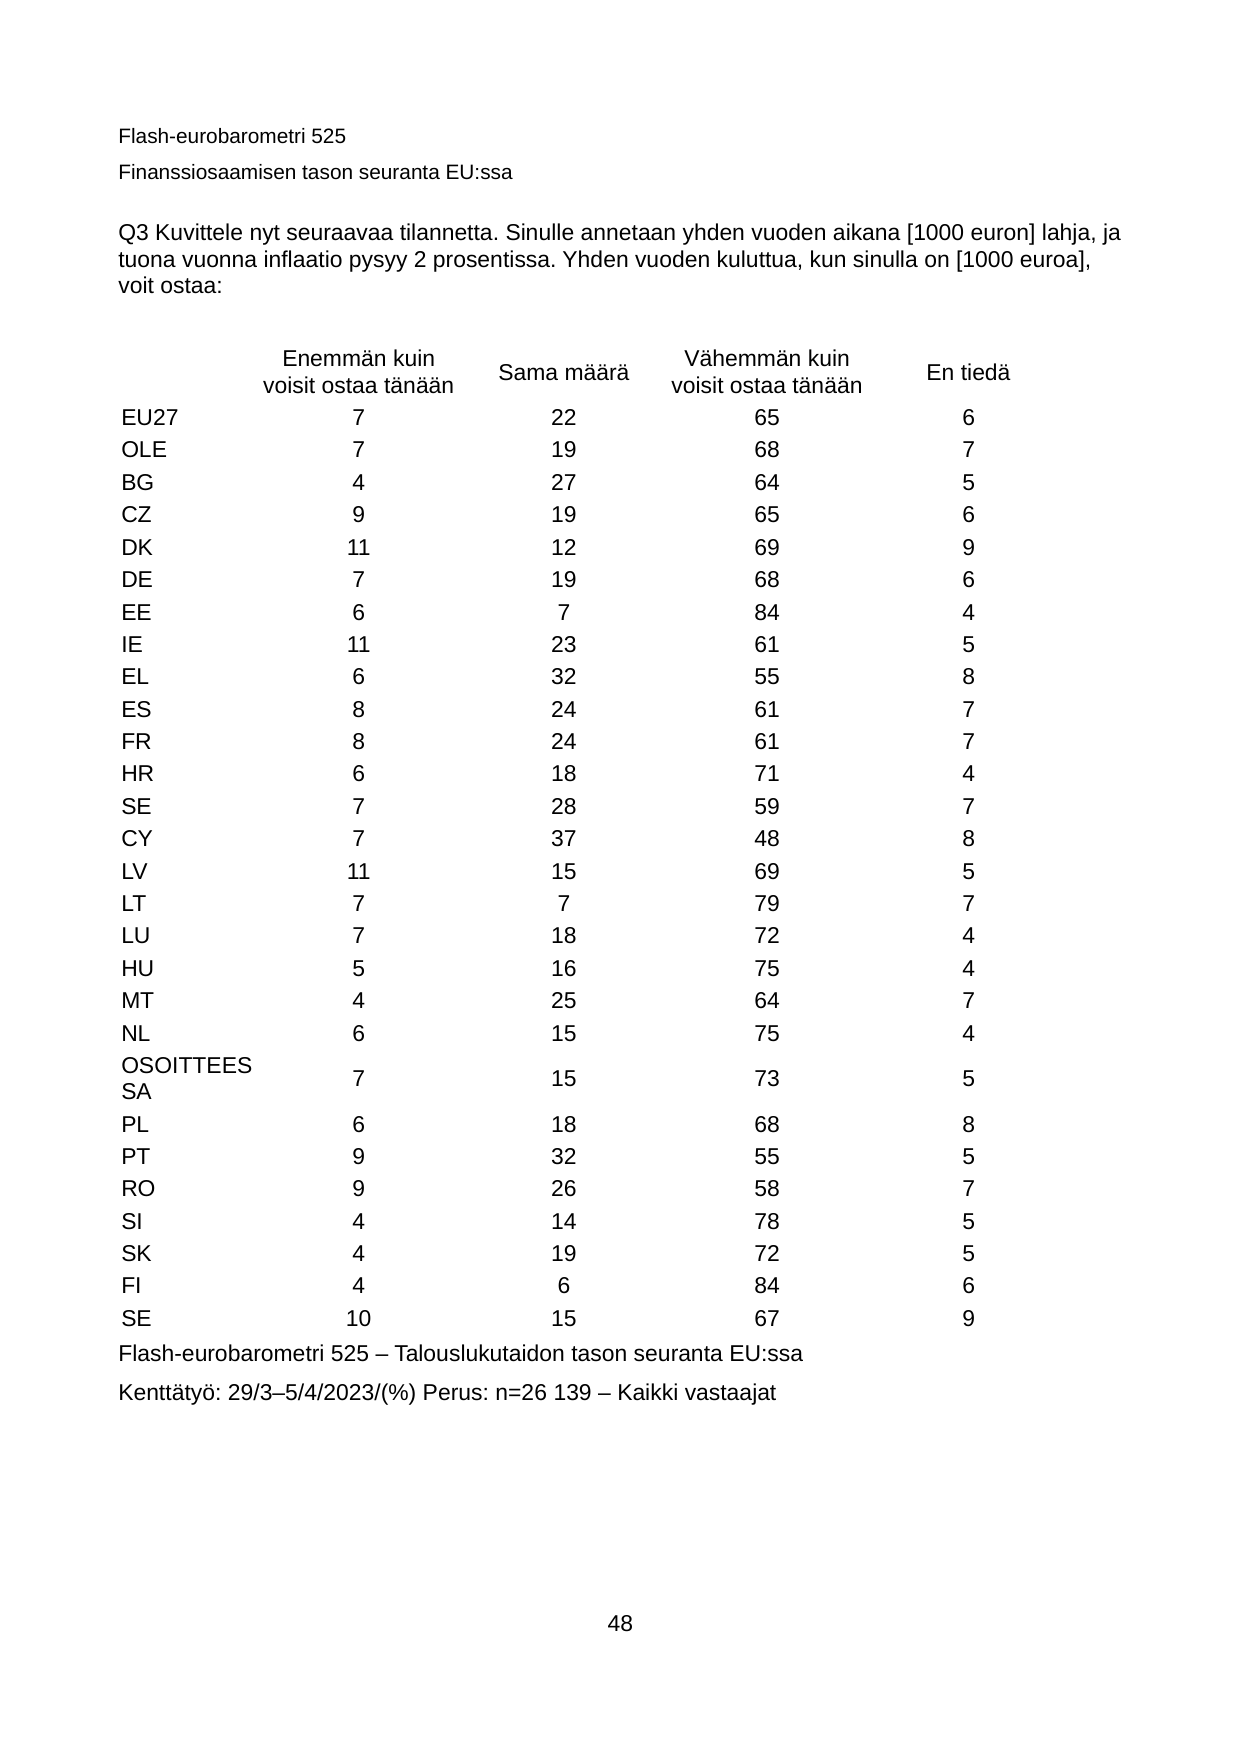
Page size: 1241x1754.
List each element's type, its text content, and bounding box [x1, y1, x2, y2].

table_cell 9 [866, 1302, 1070, 1334]
table_cell 16 [460, 952, 667, 984]
table_cell MT [118, 984, 257, 1017]
table_cell 32 [460, 660, 667, 693]
text Flash-eurobarometri 525 – Talouslukutaidon tason seuranta EU:ssa [118, 1340, 1122, 1367]
table_cell DK [118, 531, 257, 563]
table_cell 24 [460, 693, 667, 725]
table_cell 84 [667, 1270, 866, 1302]
table_header Sama määrä [460, 343, 667, 401]
table_cell 6 [257, 1017, 460, 1049]
table_cell 11 [257, 855, 460, 887]
table_cell SE [118, 790, 257, 822]
table_cell SE [118, 1302, 257, 1334]
table_cell 4 [257, 1237, 460, 1269]
table_cell 15 [460, 855, 667, 887]
table_cell 9 [257, 1140, 460, 1172]
table_cell 15 [460, 1017, 667, 1049]
table_cell 7 [866, 1172, 1070, 1205]
table_cell 5 [866, 855, 1070, 887]
table_cell 7 [460, 595, 667, 628]
table_cell 61 [667, 693, 866, 725]
table_cell 55 [667, 1140, 866, 1172]
table_header En tiedä [866, 343, 1070, 401]
table_cell LU [118, 919, 257, 952]
text Kenttätyö: 29/3–5/4/2023/(%) Perus: n=26 139 – Kaikki vastaajat [118, 1378, 1122, 1405]
table_cell 72 [667, 1237, 866, 1269]
table_cell 7 [257, 919, 460, 952]
table_cell 32 [460, 1140, 667, 1172]
table_cell 7 [257, 434, 460, 466]
table_cell 7 [460, 887, 667, 919]
table_cell 4 [866, 595, 1070, 628]
table_cell 4 [866, 1017, 1070, 1049]
table_cell 79 [667, 887, 866, 919]
table_cell 15 [460, 1302, 667, 1334]
table_cell 19 [460, 498, 667, 531]
table_cell HU [118, 952, 257, 984]
table_cell 18 [460, 919, 667, 952]
table_cell 7 [866, 434, 1070, 466]
table_cell 55 [667, 660, 866, 693]
table_cell 75 [667, 952, 866, 984]
table_cell 18 [460, 758, 667, 790]
table_cell 7 [257, 790, 460, 822]
table_cell 4 [257, 1205, 460, 1237]
table_cell 84 [667, 595, 866, 628]
table_cell 22 [460, 401, 667, 433]
table_cell 5 [866, 1049, 1070, 1107]
table_cell 10 [257, 1302, 460, 1334]
table_cell LV [118, 855, 257, 887]
table_cell 15 [460, 1049, 667, 1107]
table_cell 6 [257, 758, 460, 790]
table_cell CZ [118, 498, 257, 531]
table_cell EE [118, 595, 257, 628]
table_cell 23 [460, 628, 667, 660]
table_cell OSOITTEESSA [118, 1049, 257, 1107]
table_cell 5 [866, 628, 1070, 660]
table_cell 58 [667, 1172, 866, 1205]
table_cell 11 [257, 531, 460, 563]
table_cell 7 [866, 790, 1070, 822]
table_cell 4 [866, 952, 1070, 984]
table_cell 6 [257, 595, 460, 628]
table_cell 7 [257, 1049, 460, 1107]
table_cell 68 [667, 563, 866, 595]
table_cell BG [118, 466, 257, 498]
table_cell 5 [866, 1205, 1070, 1237]
table_cell IE [118, 628, 257, 660]
table_cell 14 [460, 1205, 667, 1237]
table_header Vähemmän kuin voisit ostaa tänään [667, 343, 866, 401]
table_cell 19 [460, 563, 667, 595]
table_cell 37 [460, 822, 667, 854]
table_cell NL [118, 1017, 257, 1049]
table_cell EL [118, 660, 257, 693]
table_cell SK [118, 1237, 257, 1269]
table_cell 9 [866, 531, 1070, 563]
table_cell 12 [460, 531, 667, 563]
table_cell 6 [866, 1270, 1070, 1302]
table_cell ES [118, 693, 257, 725]
table_cell HR [118, 758, 257, 790]
table_cell DE [118, 563, 257, 595]
table_header [118, 343, 257, 401]
table_cell 69 [667, 855, 866, 887]
table_cell 25 [460, 984, 667, 1017]
table_cell 5 [866, 1237, 1070, 1269]
table_cell 7 [866, 984, 1070, 1017]
table_cell 8 [257, 693, 460, 725]
table_cell 19 [460, 1237, 667, 1269]
table_cell 59 [667, 790, 866, 822]
table_cell SI [118, 1205, 257, 1237]
table_cell 6 [257, 1108, 460, 1140]
table_cell 7 [866, 725, 1070, 757]
table_cell 48 [667, 822, 866, 854]
table_cell 7 [257, 401, 460, 433]
table_cell 68 [667, 1108, 866, 1140]
table_cell 65 [667, 401, 866, 433]
table_cell 4 [866, 919, 1070, 952]
table_cell 69 [667, 531, 866, 563]
table_cell PT [118, 1140, 257, 1172]
table_cell 68 [667, 434, 866, 466]
table_cell 28 [460, 790, 667, 822]
table_cell 71 [667, 758, 866, 790]
table_cell 26 [460, 1172, 667, 1205]
table_cell FR [118, 725, 257, 757]
table_cell 61 [667, 628, 866, 660]
table_cell FI [118, 1270, 257, 1302]
table_cell 8 [866, 660, 1070, 693]
table_cell 6 [866, 401, 1070, 433]
table_cell RO [118, 1172, 257, 1205]
table_cell 4 [257, 1270, 460, 1302]
table_cell 8 [257, 725, 460, 757]
table_cell 9 [257, 1172, 460, 1205]
table_cell 7 [866, 693, 1070, 725]
table_cell 5 [866, 466, 1070, 498]
table_cell OLE [118, 434, 257, 466]
table_cell 9 [257, 498, 460, 531]
table_cell 64 [667, 466, 866, 498]
table_cell 73 [667, 1049, 866, 1107]
table_cell 18 [460, 1108, 667, 1140]
table_cell 64 [667, 984, 866, 1017]
table_cell 7 [866, 887, 1070, 919]
table_cell 78 [667, 1205, 866, 1237]
table_cell 65 [667, 498, 866, 531]
table_cell 7 [257, 887, 460, 919]
table_cell 75 [667, 1017, 866, 1049]
text Q3 Kuvittele nyt seuraavaa tilannetta. Sinulle annetaan yhden vuoden aikana [1000 euron] lahja, ja tuona vuonna inflaatio pysyy 2 prosentissa. Yhden vuoden kuluttua, kun sinulla on [1000 euroa], voit ostaa: [118, 219, 1122, 298]
table_cell 61 [667, 725, 866, 757]
table_cell 6 [257, 660, 460, 693]
table_cell 7 [257, 822, 460, 854]
table_cell 4 [257, 984, 460, 1017]
table_cell 11 [257, 628, 460, 660]
table_cell 27 [460, 466, 667, 498]
table_cell 6 [460, 1270, 667, 1302]
table_cell 8 [866, 1108, 1070, 1140]
table_cell 5 [866, 1140, 1070, 1172]
table_cell 72 [667, 919, 866, 952]
table_cell PL [118, 1108, 257, 1140]
table_cell 24 [460, 725, 667, 757]
table_cell 4 [866, 758, 1070, 790]
table_cell 7 [257, 563, 460, 595]
table_header Enemmän kuin voisit ostaa tänään [257, 343, 460, 401]
table_cell 8 [866, 822, 1070, 854]
table_cell 5 [257, 952, 460, 984]
table_cell 67 [667, 1302, 866, 1334]
table_cell 6 [866, 498, 1070, 531]
table_cell 4 [257, 466, 460, 498]
table_cell LT [118, 887, 257, 919]
table_cell CY [118, 822, 257, 854]
table_cell EU27 [118, 401, 257, 433]
table_cell 19 [460, 434, 667, 466]
table_cell 6 [866, 563, 1070, 595]
